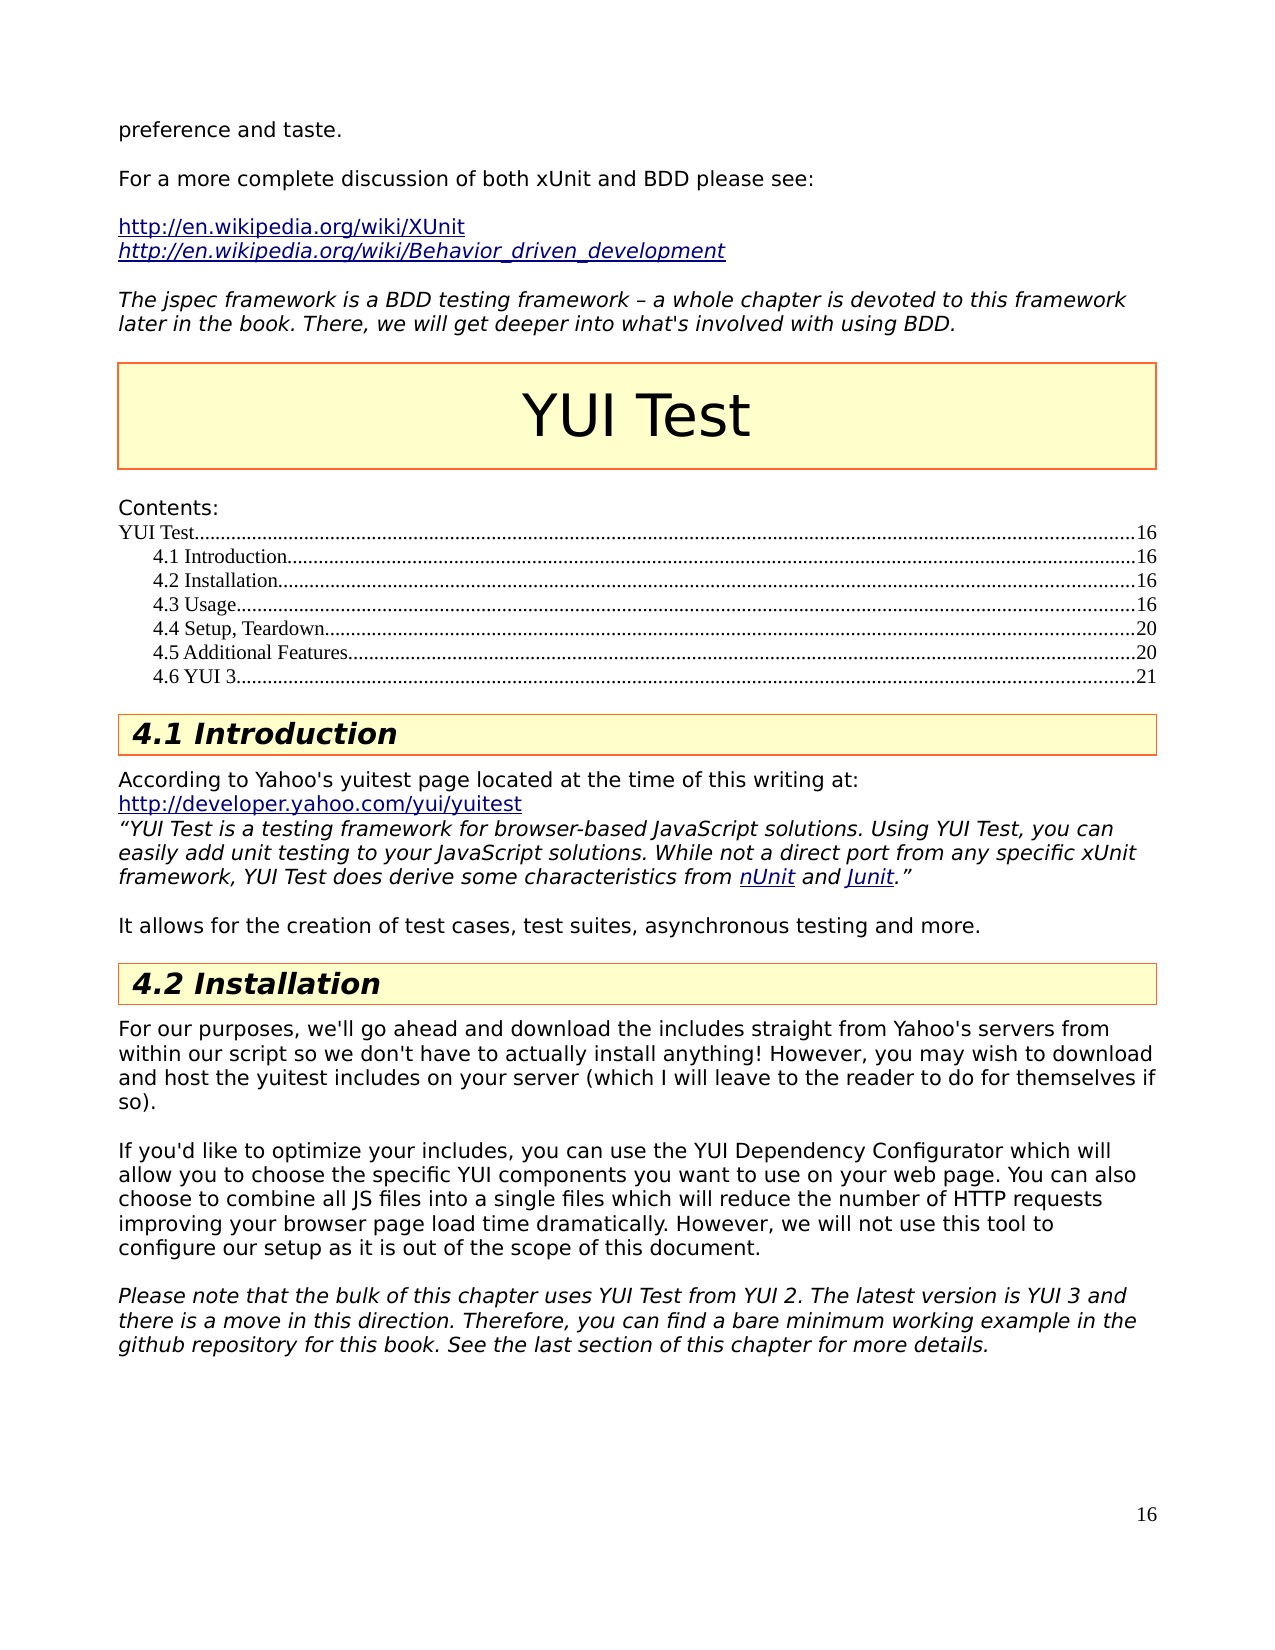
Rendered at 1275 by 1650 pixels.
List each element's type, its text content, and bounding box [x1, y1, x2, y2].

text For a more complete discussion of both xUnit and BDD please see: [118, 167, 1157, 191]
text preference and taste. [118, 118, 1157, 142]
text Contents: [118, 496, 1157, 520]
text It allows for the creation of test cases, test suites, asynchronous testing and more. [118, 914, 1157, 938]
text 4.5 Additional Features 20 [148, 640, 1157, 664]
text YUI Test 16 [118, 520, 1157, 544]
text “YUI Test is a testing framework for browser-based JavaScript solutions. Using YUI Test, you can easily add unit testing to your JavaScript solutions. While not a direct port from any specific xUnit framework, YUI Test does derive some characteristics from nUnit and Junit.” [118, 817, 1157, 889]
text http://en.wikipedia.org/wiki/XUnit [118, 215, 1157, 239]
subtitle YUI Test [119, 364, 1155, 468]
text According to Yahoo's yuitest page located at the time of this writing at: [118, 768, 1157, 792]
text If you'd like to optimize your includes, you can use the YUI Dependency Configurator which will allow you to choose the specific YUI components you want to use on your web page. You can also choose to combine all JS files into a single files which will reduce the number of HTTP requests improving your browser page load time dramatically. However, we will not use this tool to configure our setup as it is out of the scope of this document. [118, 1139, 1157, 1260]
subtitle 4.1 Introduction [119, 715, 1156, 754]
subtitle 4.2 Installation [119, 964, 1156, 1004]
text 4.6 YUI 3 21 [148, 664, 1157, 688]
text http://developer.yahoo.com/yui/yuitest [118, 792, 1157, 817]
text Please note that the bulk of this chapter uses YUI Test from YUI 2. The latest version is YUI 3 and there is a move in this direction. Therefore, you can find a bare minimum working example in the github repository for this book. See the last section of this chapter for more details. [118, 1284, 1157, 1357]
text http://en.wikipedia.org/wiki/Behavior_driven_development [118, 239, 1157, 264]
text 4.1 Introduction 16 [148, 544, 1157, 568]
text 4.3 Usage 16 [148, 592, 1157, 616]
text For our purposes, we'll go ahead and download the includes straight from Yahoo's servers from within our script so we don't have to actually install anything! However, you may wish to download and host the yuitest includes on your server (which I will leave to the reader to do for themselves if so). [118, 1017, 1157, 1114]
text The jspec framework is a BDD testing framework – a whole chapter is devoted to this framework later in the book. There, we will get deeper into what's involved with using BDD. [118, 288, 1157, 337]
text 4.2 Installation 16 [148, 568, 1157, 592]
text 4.4 Setup, Teardown 20 [148, 616, 1157, 640]
